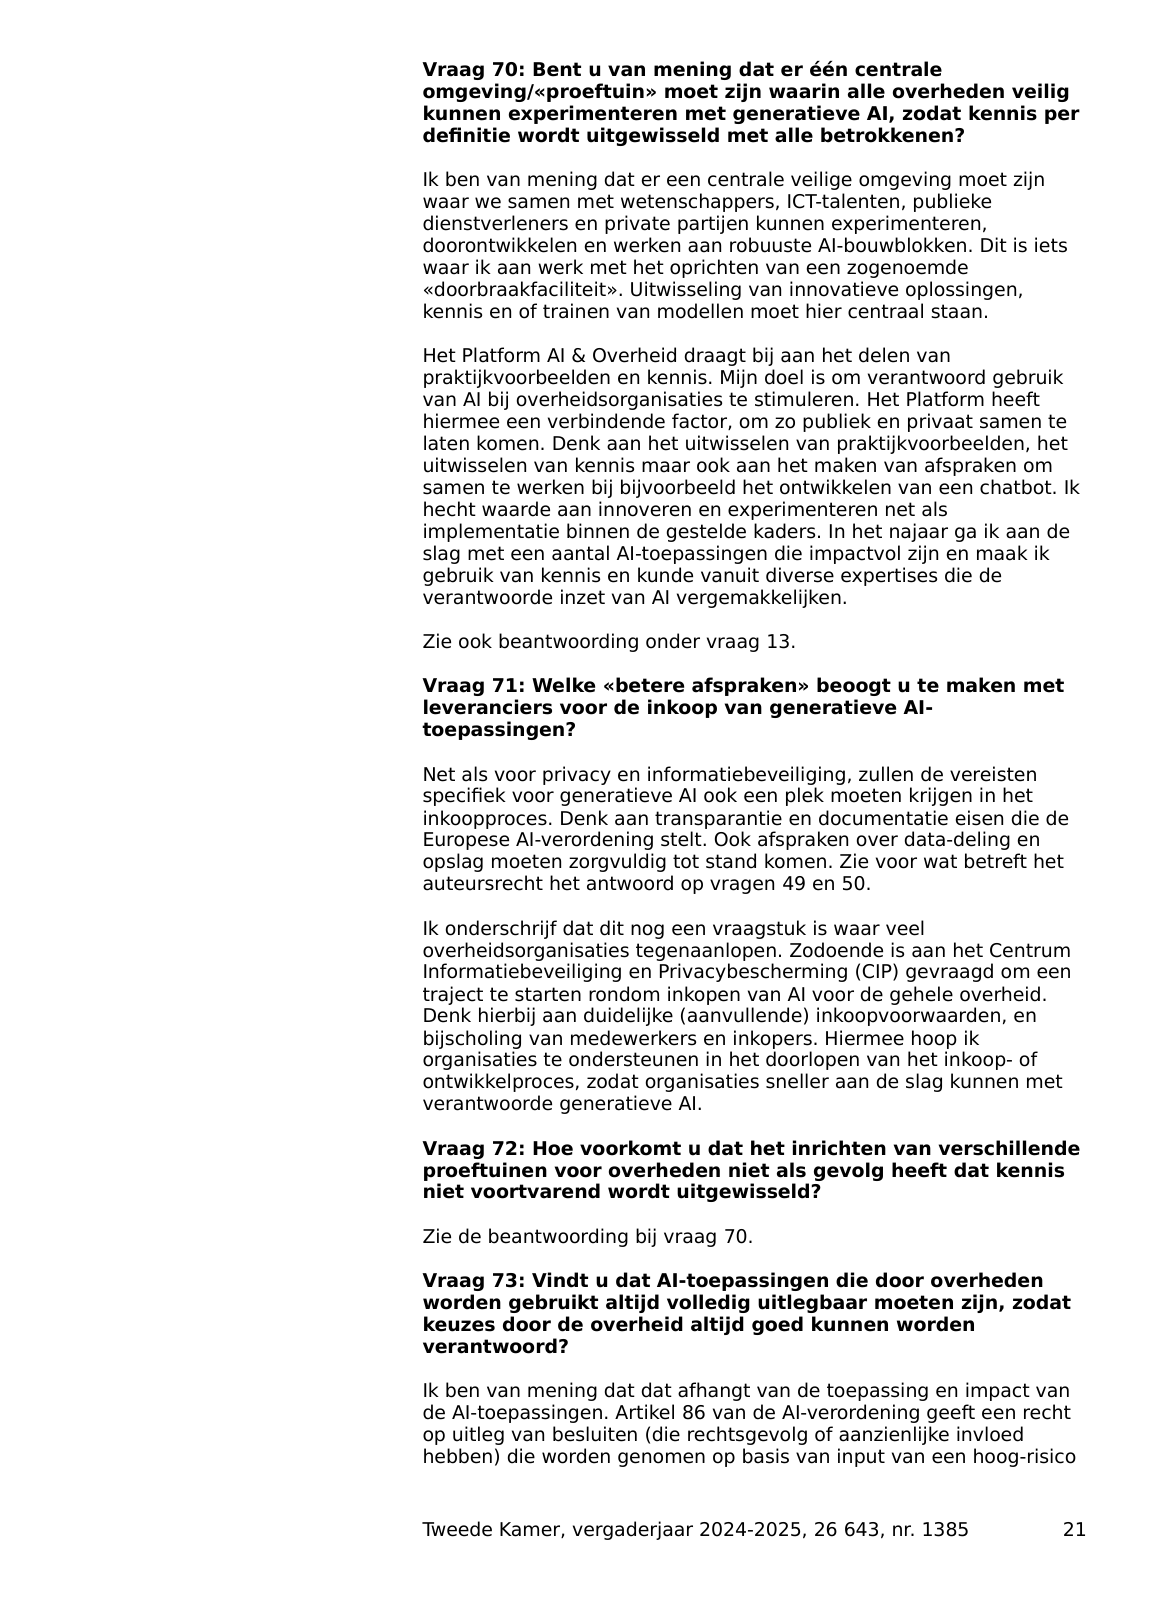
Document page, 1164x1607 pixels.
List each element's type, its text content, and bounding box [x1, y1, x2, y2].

text Vraag 70: Bent u van mening dat er één centrale omgeving/«proeftuin» moet zijn waarin alle overheden veilig kunnen experimenteren met generatieve AI, zodat kennis per definitie wordt uitgewisseld met alle betrokkenen? [422, 59, 1087, 147]
text Ik ben van mening dat er een centrale veilige omgeving moet zijn waar we samen met wetenschappers, ICT-talenten, publieke dienstverleners en private partijen kunnen experimenteren, doorontwikkelen en werken aan robuuste AI-bouwblokken. Dit is iets waar ik aan werk met het oprichten van een zogenoemde «doorbraakfaciliteit». Uitwisseling van innovatieve oplossingen, kennis en of trainen van modellen moet hier centraal staan. [422, 169, 1087, 323]
text Het Platform AI & Overheid draagt bij aan het delen van praktijkvoorbeelden en kennis. Mijn doel is om verantwoord gebruik van AI bij overheidsorganisaties te stimuleren. Het Platform heeft hiermee een verbindende factor, om zo publiek en privaat samen te laten komen. Denk aan het uitwisselen van praktijkvoorbeelden, het uitwisselen van kennis maar ook aan het maken van afspraken om samen te werken bij bijvoorbeeld het ontwikkelen van een chatbot. Ik hecht waarde aan innoveren en experimenteren net als implementatie binnen de gestelde kaders. In het najaar ga ik aan de slag met een aantal AI-toepassingen die impactvol zijn en maak ik gebruik van kennis en kunde vanuit diverse expertises die de verantwoorde inzet van AI vergemakkelijken. [422, 345, 1087, 609]
text Zie ook beantwoording onder vraag 13. [422, 631, 1087, 653]
text Vraag 73: Vindt u dat AI-toepassingen die door overheden worden gebruikt altijd volledig uitlegbaar moeten zijn, zodat keuzes door de overheid altijd goed kunnen worden verantwoord? [422, 1270, 1087, 1358]
text Zie de beantwoording bij vraag 70. [422, 1226, 1087, 1248]
text Net als voor privacy en informatiebeveiliging, zullen de vereisten specifiek voor generatieve AI ook een plek moeten krijgen in het inkoopproces. Denk aan transparantie en documentatie eisen die de Europese AI-verordening stelt. Ook afspraken over data-deling en opslag moeten zorgvuldig tot stand komen. Zie voor wat betreft het auteursrecht het antwoord op vragen 49 en 50. [422, 763, 1087, 895]
text Vraag 72: Hoe voorkomt u dat het inrichten van verschillende proeftuinen voor overheden niet als gevolg heeft dat kennis niet voortvarend wordt uitgewisseld? [422, 1137, 1087, 1203]
text Ik ben van mening dat dat afhangt van de toepassing en impact van de AI-toepassingen. Artikel 86 van de AI-verordening geeft een recht op uitleg van besluiten (die rechtsgevolg of aanzienlijke invloed hebben) die worden genomen op basis van input van een hoog-risico [422, 1380, 1087, 1468]
text Ik onderschrijf dat dit nog een vraagstuk is waar veel overheidsorganisaties tegenaanlopen. Zodoende is aan het Centrum Informatiebeveiliging en Privacybescherming (CIP) gevraagd om een traject te starten rondom inkopen van AI voor de gehele overheid. Denk hierbij aan duidelijke (aanvullende) inkoopvoorwaarden, en bijscholing van medewerkers en inkopers. Hiermee hoop ik organisaties te ondersteunen in het doorlopen van het inkoop- of ontwikkelproces, zodat organisaties sneller aan de slag kunnen met verantwoorde generatieve AI. [422, 917, 1087, 1115]
text Vraag 71: Welke «betere afspraken» beoogt u te maken met leveranciers voor de inkoop van generatieve AI-toepassingen? [422, 675, 1087, 741]
